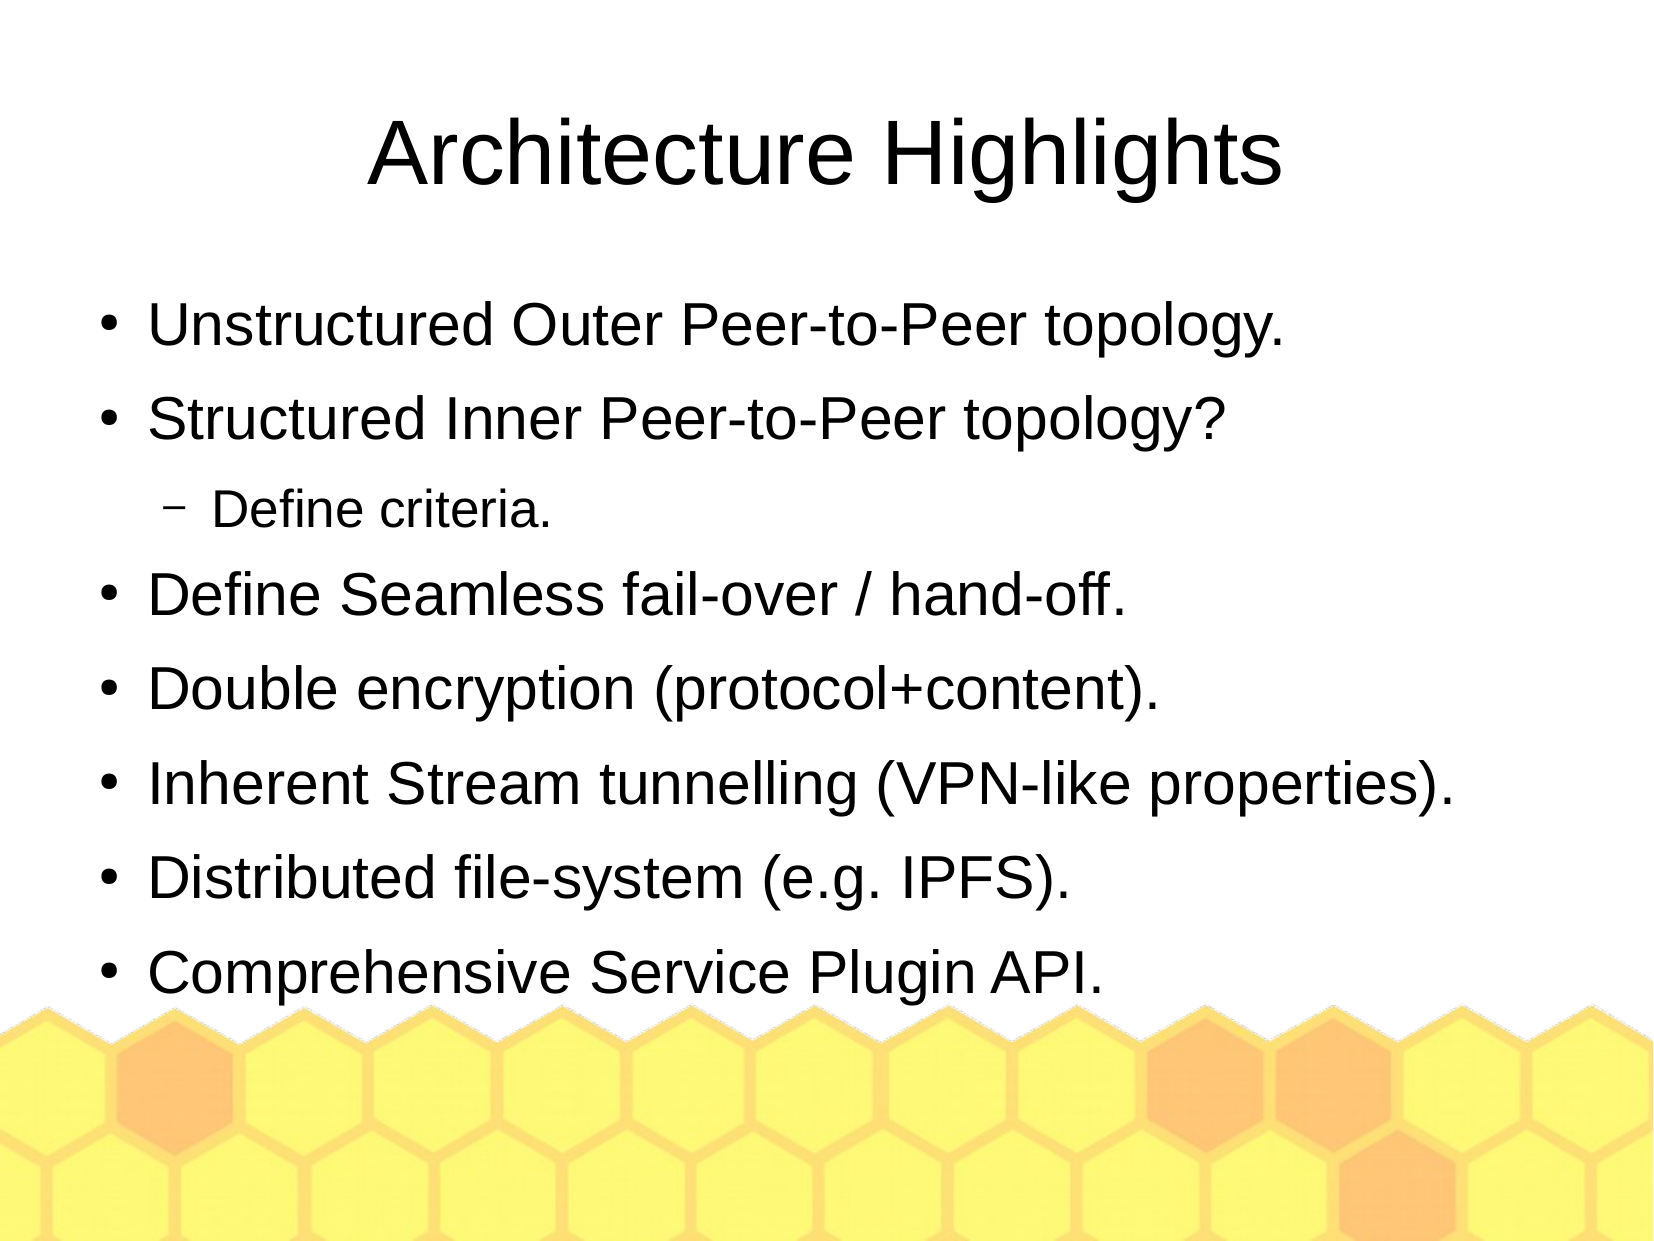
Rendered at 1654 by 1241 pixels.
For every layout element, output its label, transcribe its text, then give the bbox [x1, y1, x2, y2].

title Architecture Highlights [82, 49, 1571, 257]
picture [0, 1001, 1654, 1241]
list Unstructured Outer Peer-to-Peer topology. Structured Inner Peer-to-Peer topology? Define criteria. Define Seamless fail-over / hand-off. Double encryption (protocol+content). Inherent Stream tunnelling (VPN-like properties). Distributed file-system (e.g. IPFS). Comprehensive Service Plugin API. [82, 290, 1571, 1010]
